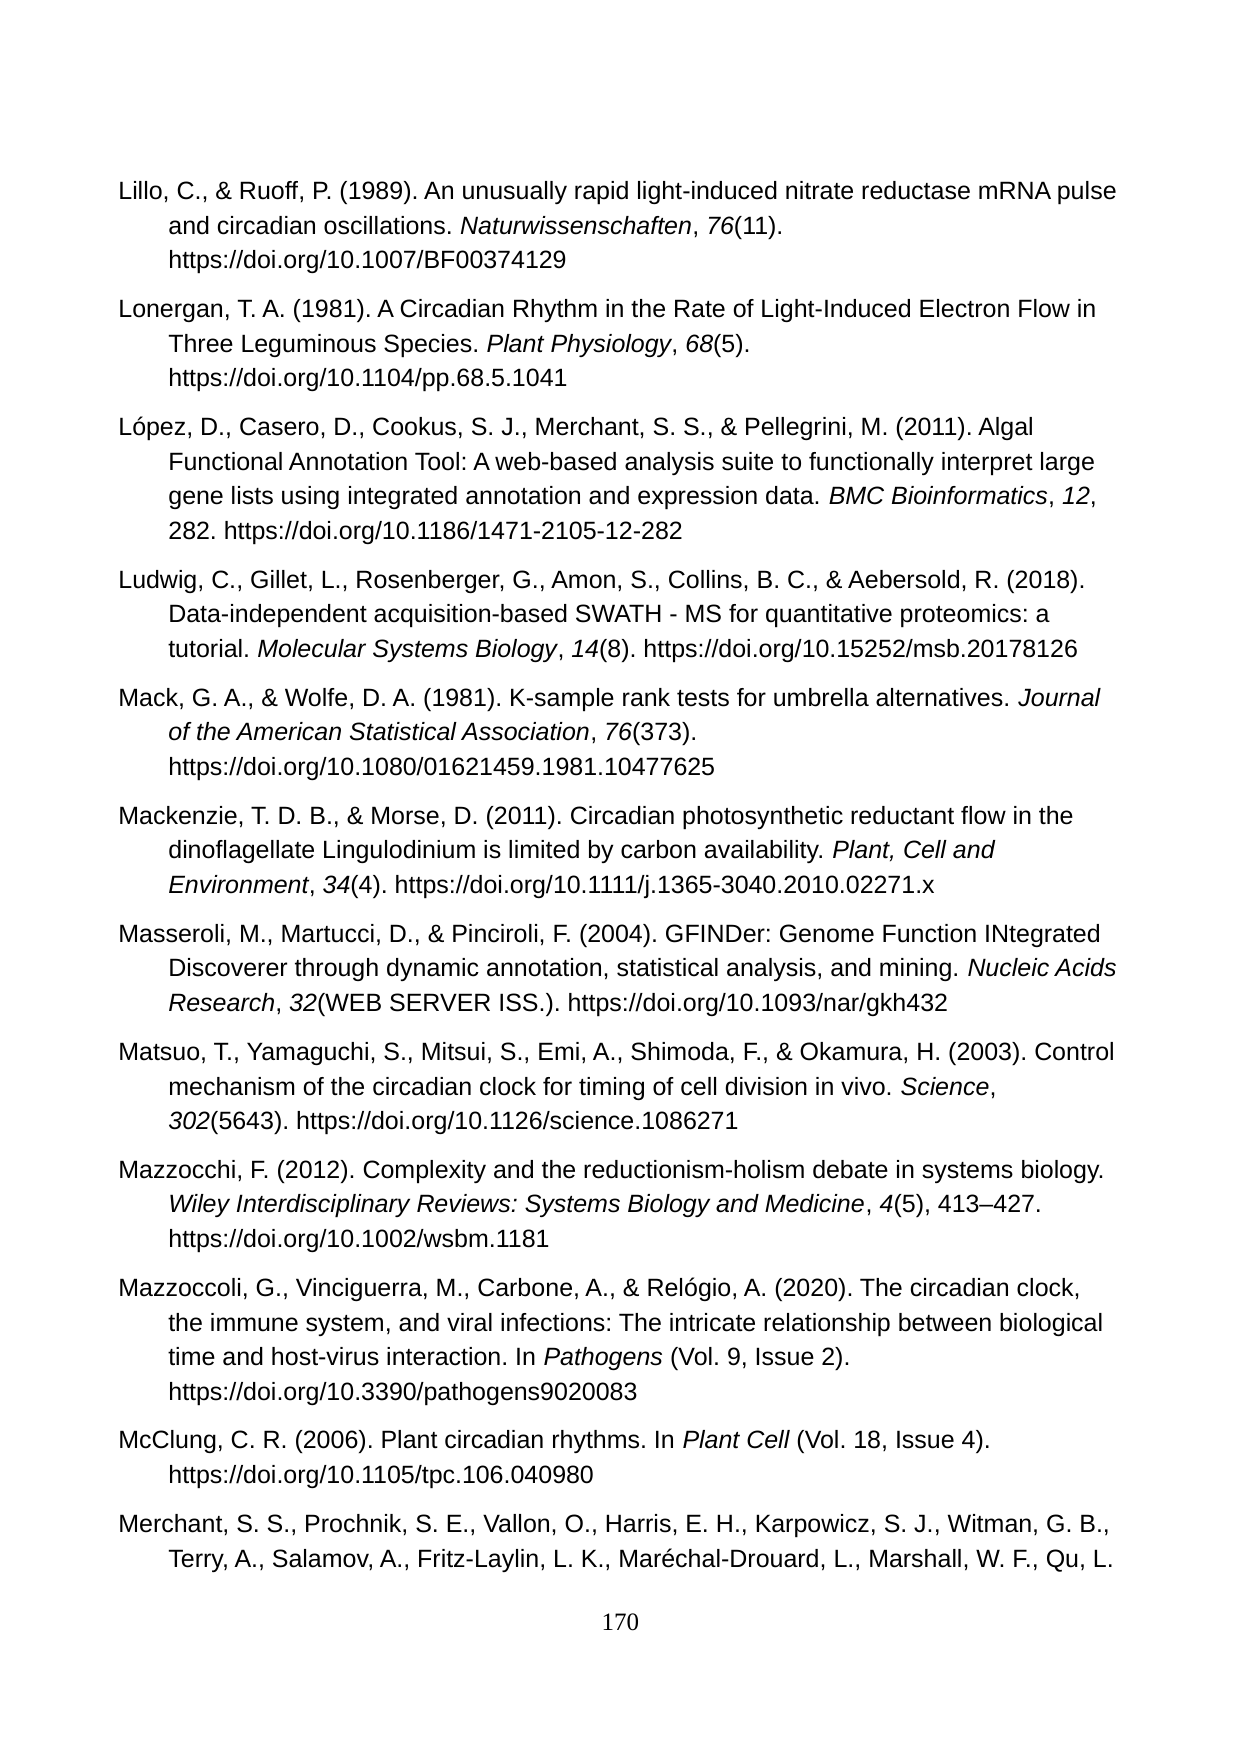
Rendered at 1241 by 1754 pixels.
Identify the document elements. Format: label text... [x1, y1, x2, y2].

text Lillo, C., & Ruoff, P. (1989). An unusually rapid light-induced nitrate reductase mRNA pulse and circadian oscillations. Naturwissenschaften, 76(11). https://doi.org/10.1007/BF00374129 [118, 176, 1122, 274]
text Mazzoccoli, G., Vinciguerra, M., Carbone, A., & Relógio, A. (2020). The circadian clock, the immune system, and viral infections: The intricate relationship between biological time and host-virus interaction. In Pathogens (Vol. 9, Issue 2). https://doi.org/10.3390/pathogens9020083 [118, 1273, 1122, 1405]
text Lonergan, T. A. (1981). A Circadian Rhythm in the Rate of Light-Induced Electron Flow in Three Leguminous Species. Plant Physiology, 68(5). https://doi.org/10.1104/pp.68.5.1041 [118, 294, 1122, 392]
text Merchant, S. S., Prochnik, S. E., Vallon, O., Harris, E. H., Karpowicz, S. J., Witman, G. B., Terry, A., Salamov, A., Fritz-Laylin, L. K., Maréchal-Drouard, L., Marshall, W. F., Qu, L. [118, 1509, 1122, 1572]
text Masseroli, M., Martucci, D., & Pinciroli, F. (2004). GFINDer: Genome Function INtegrated Discoverer through dynamic annotation, statistical analysis, and mining. Nucleic Acids Research, 32(WEB SERVER ISS.). https://doi.org/10.1093/nar/gkh432 [118, 919, 1122, 1017]
text Mackenzie, T. D. B., & Morse, D. (2011). Circadian photosynthetic reductant flow in the dinoflagellate Lingulodinium is limited by carbon availability. Plant, Cell and Environment, 34(4). https://doi.org/10.1111/j.1365-3040.2010.02271.x [118, 801, 1122, 899]
text Matsuo, T., Yamaguchi, S., Mitsui, S., Emi, A., Shimoda, F., & Okamura, H. (2003). Control mechanism of the circadian clock for timing of cell division in vivo. Science, 302(5643). https://doi.org/10.1126/science.1086271 [118, 1037, 1122, 1135]
text López, D., Casero, D., Cookus, S. J., Merchant, S. S., & Pellegrini, M. (2011). Algal Functional Annotation Tool: A web-based analysis suite to functionally interpret large gene lists using integrated annotation and expression data. BMC Bioinformatics, 12, 282. https://doi.org/10.1186/1471-2105-12-282 [118, 412, 1122, 544]
text Mazzocchi, F. (2012). Complexity and the reductionism-holism debate in systems biology. Wiley Interdisciplinary Reviews: Systems Biology and Medicine, 4(5), 413–427. https://doi.org/10.1002/wsbm.1181 [118, 1155, 1122, 1253]
text McClung, C. R. (2006). Plant circadian rhythms. In Plant Cell (Vol. 18, Issue 4). https://doi.org/10.1105/tpc.106.040980 [118, 1426, 1122, 1489]
text Ludwig, C., Gillet, L., Rosenberger, G., Amon, S., Collins, B. C., & Aebersold, R. (2018). Data‐independent acquisition‐based SWATH ‐ MS for quantitative proteomics: a tutorial. Molecular Systems Biology, 14(8). https://doi.org/10.15252/msb.20178126 [118, 565, 1122, 663]
text Mack, G. A., & Wolfe, D. A. (1981). K-sample rank tests for umbrella alternatives. Journal of the American Statistical Association, 76(373). https://doi.org/10.1080/01621459.1981.10477625 [118, 683, 1122, 781]
